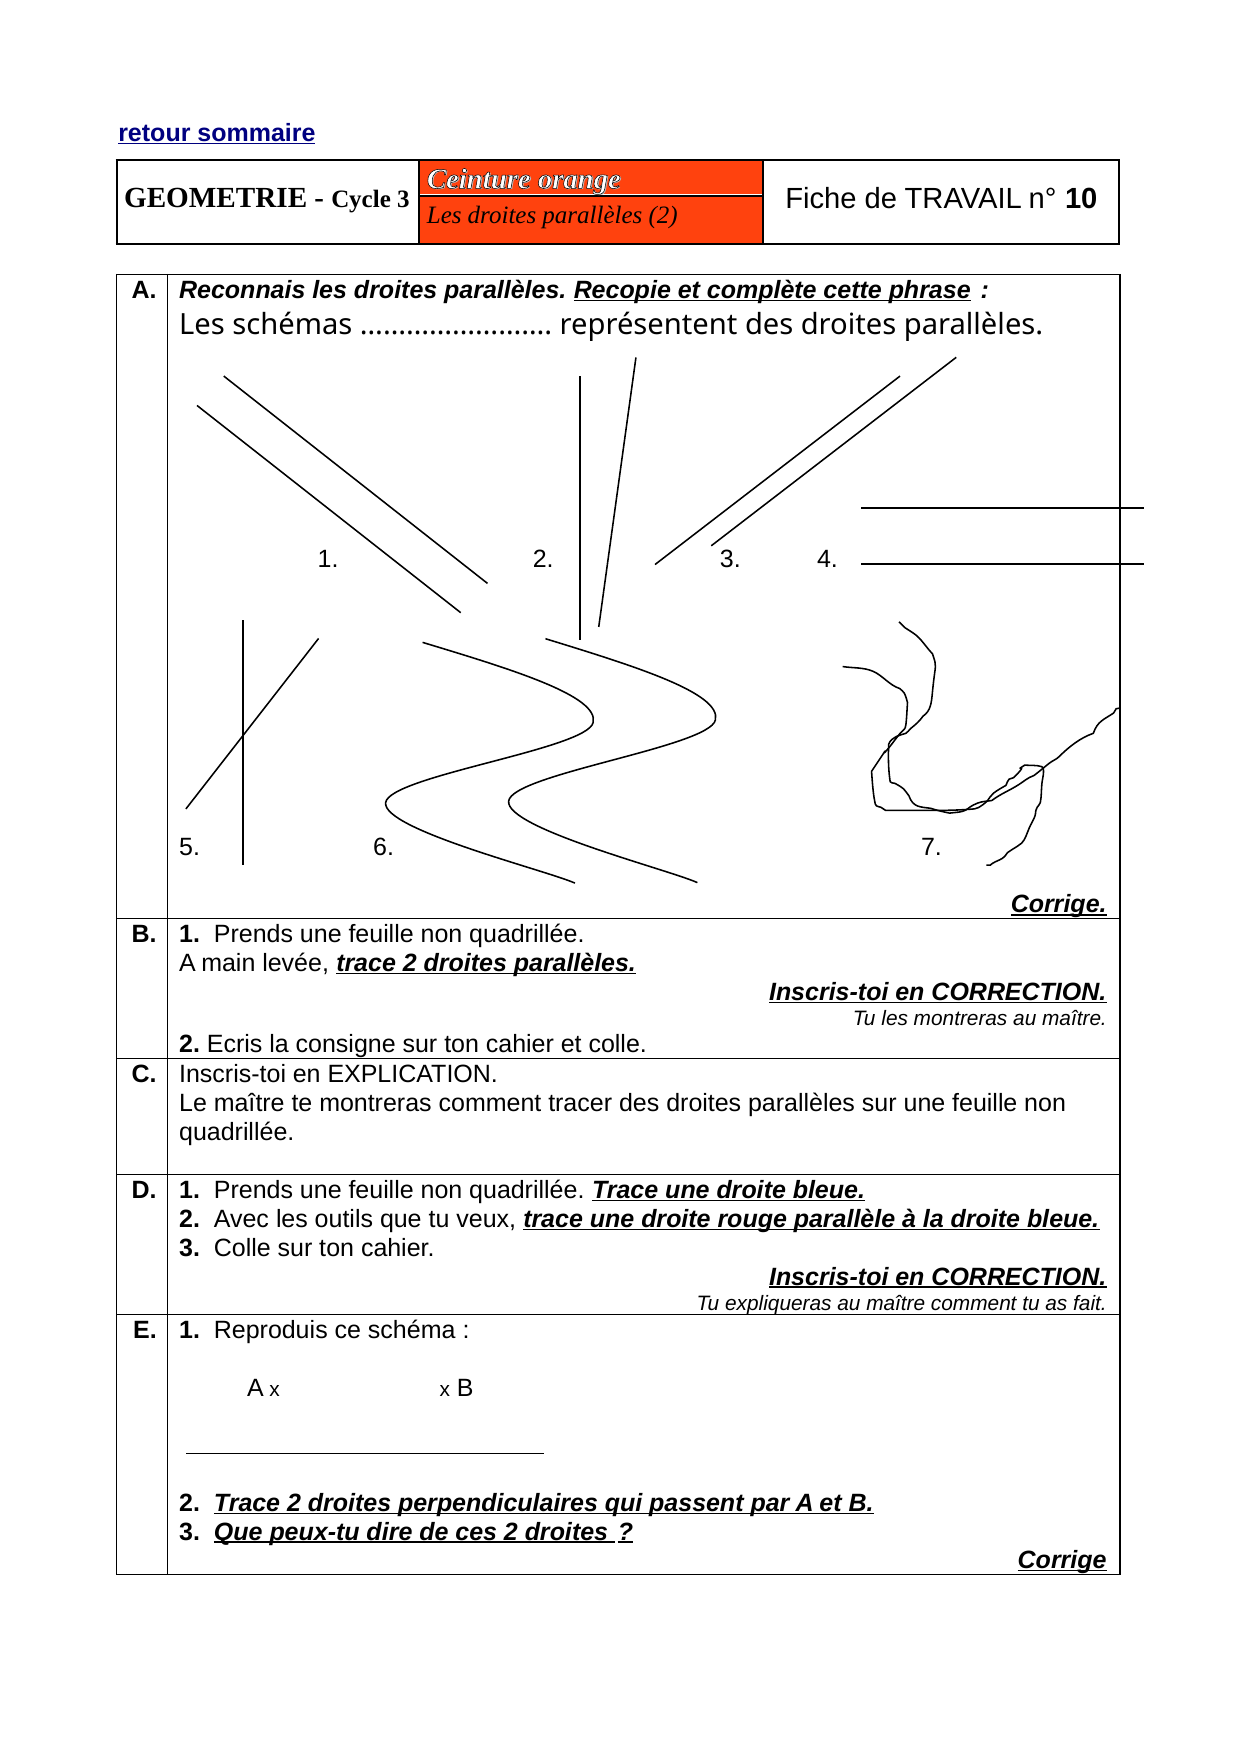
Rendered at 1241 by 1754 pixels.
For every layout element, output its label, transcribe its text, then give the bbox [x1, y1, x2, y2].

table_header Reconnais les droites parallèles. Recopie et complète cette phrase : Les schémas ……………………. représentent des droites parallèles. 1. 2. 3. 4. 5. 6. 7. Corrige. [168, 275, 1119, 918]
table_header GEOMETRIE - Cycle 3 [118, 161, 418, 243]
table_cell 1. Reproduis ce schéma : A x x B 2. Trace 2 droites perpendiculaires qui passent par A et B. 3. Que peux-tu dire de ces 2 droites ? Corrige [168, 1315, 1119, 1574]
table_cell D. [117, 1175, 167, 1314]
table_cell 1. Prends une feuille non quadrillée. A main levée, trace 2 droites parallèles. Inscris-toi en CORRECTION. Tu les montreras au maître. 2. Ecris la consigne sur ton cahier et colle. [168, 919, 1119, 1058]
table_cell Les droites parallèles (2) [420, 197, 762, 243]
table_cell C. [117, 1059, 167, 1174]
table_cell E. [117, 1315, 167, 1574]
table_cell 1. Prends une feuille non quadrillée. Trace une droite bleue. 2. Avec les outils que tu veux, trace une droite rouge parallèle à la droite bleue. 3. Colle sur ton cahier. Inscris-toi en CORRECTION. Tu expliqueras au maître comment tu as fait. [168, 1175, 1119, 1314]
text retour sommaire [118, 118, 1122, 147]
table_cell Inscris-toi en EXPLICATION. Le maître te montreras comment tracer des droites parallèles sur une feuille non quadrillée. [168, 1059, 1119, 1174]
table_header A. [117, 275, 167, 918]
table_cell B. [117, 919, 167, 1058]
table_header Fiche de TRAVAIL n° 10 [764, 161, 1118, 243]
table_header Ceinture orange [420, 161, 762, 194]
